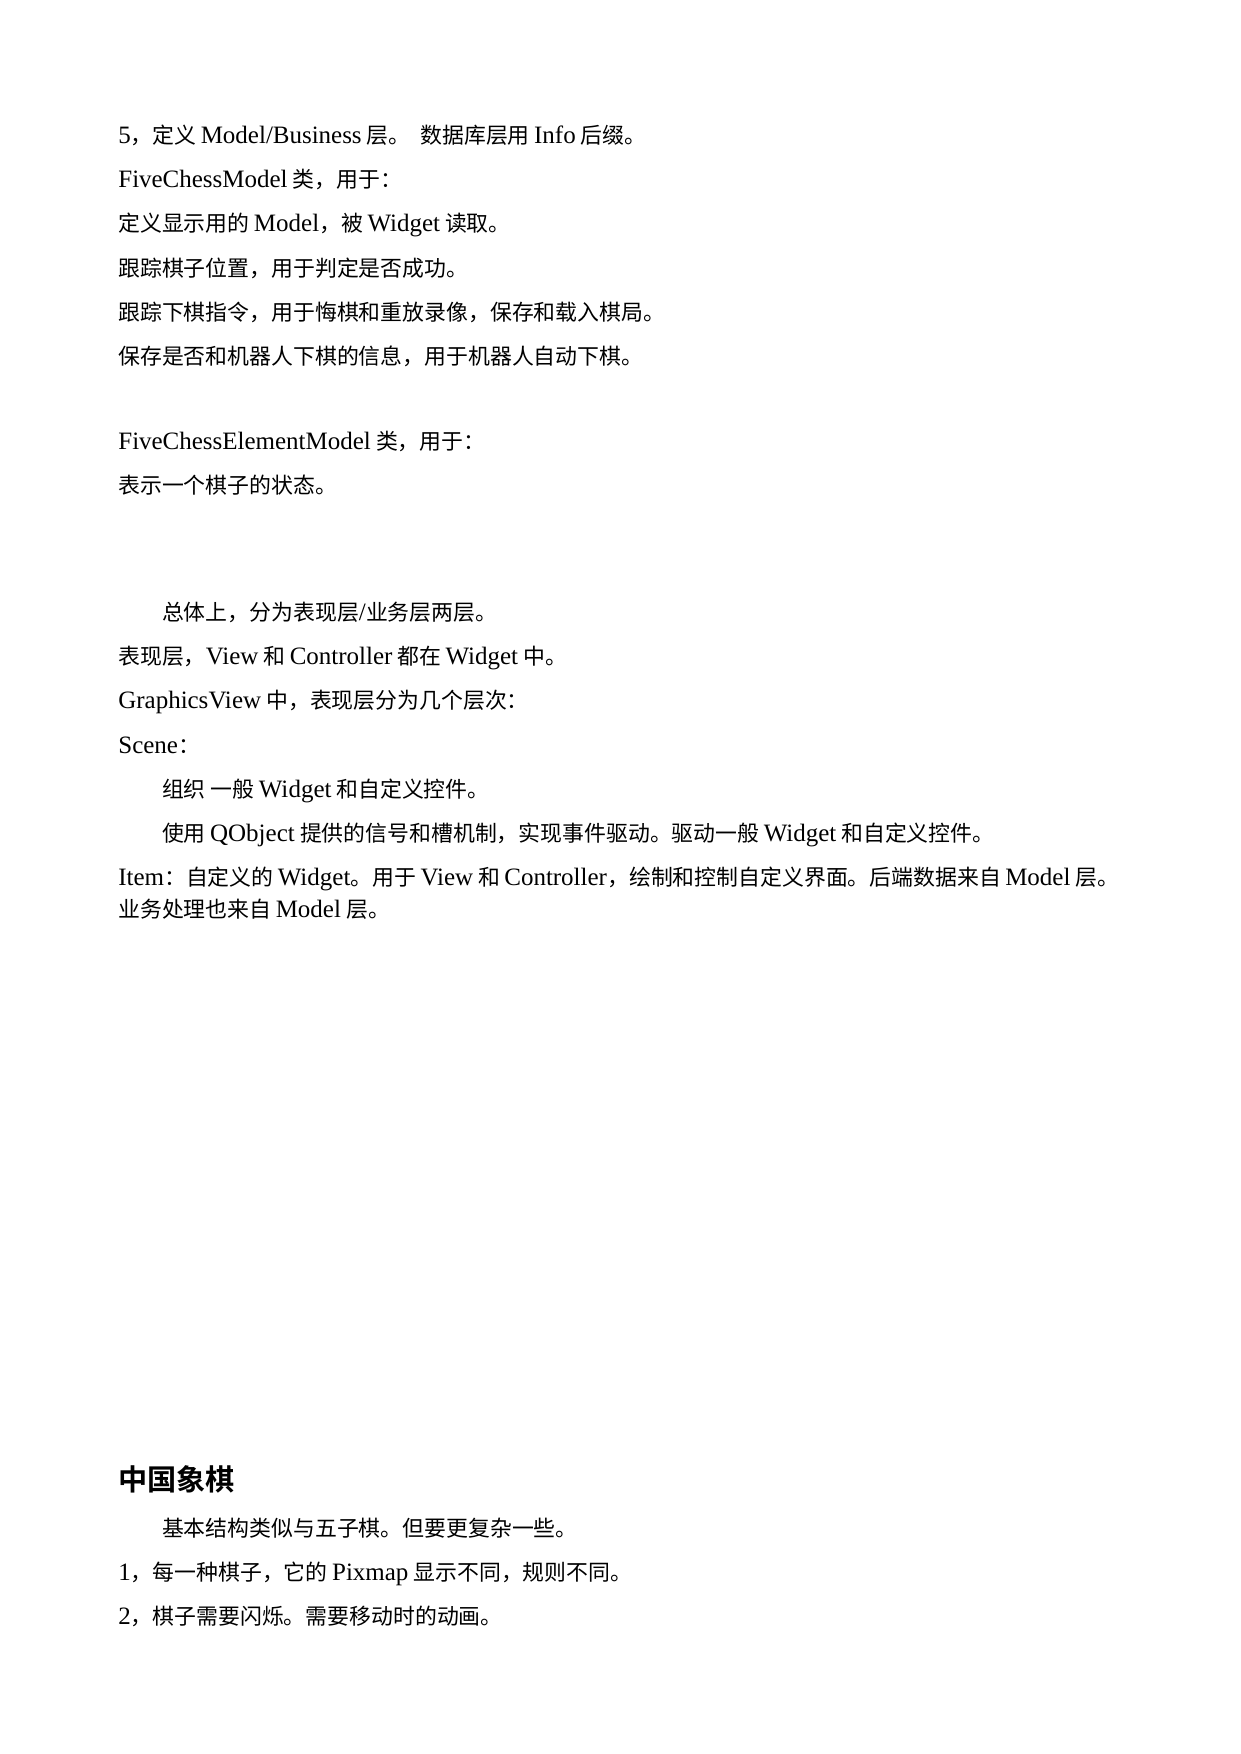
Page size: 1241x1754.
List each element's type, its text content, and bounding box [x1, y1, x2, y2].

text 跟踪棋子位置，用于判定是否成功。 [118, 251, 1122, 282]
text 表示一个棋子的状态。 [118, 468, 1122, 500]
text Scene： [118, 728, 1122, 759]
text 5，定义Model/Business层。 数据库层用Info后缀。 [118, 118, 1122, 150]
text 表现层，View和Controller都在Widget中。 [118, 639, 1122, 671]
text FiveChessModel类，用于： [118, 162, 1122, 194]
text GraphicsView中，表现层分为几个层次： [118, 683, 1122, 715]
text 2，棋子需要闪烁。需要移动时的动画。 [118, 1599, 1122, 1631]
text 基本结构类似与五子棋。但要更复杂一些。 [118, 1511, 1122, 1542]
text 保存是否和机器人下棋的信息，用于机器人自动下棋。 [118, 339, 1122, 371]
text 跟踪下棋指令，用于悔棋和重放录像，保存和载入棋局。 [118, 295, 1122, 326]
text 使用QObject提供的信号和槽机制，实现事件驱动。驱动一般Widget和自定义控件。 [118, 816, 1122, 848]
text Item：自定义的Widget。用于View和Controller，绘制和控制自定义界面。后端数据来自Model层。业务处理也来自Model层。 [118, 860, 1122, 923]
text 总体上，分为表现层/业务层两层。 [118, 595, 1122, 627]
text 组织 一般Widget和自定义控件。 [118, 772, 1122, 803]
text 定义显示用的Model，被Widget读取。 [118, 206, 1122, 238]
subtitle 中国象棋 [118, 1456, 1122, 1498]
text 1，每一种棋子，它的Pixmap显示不同，规则不同。 [118, 1555, 1122, 1587]
text FiveChessElementModel类，用于： [118, 424, 1122, 456]
